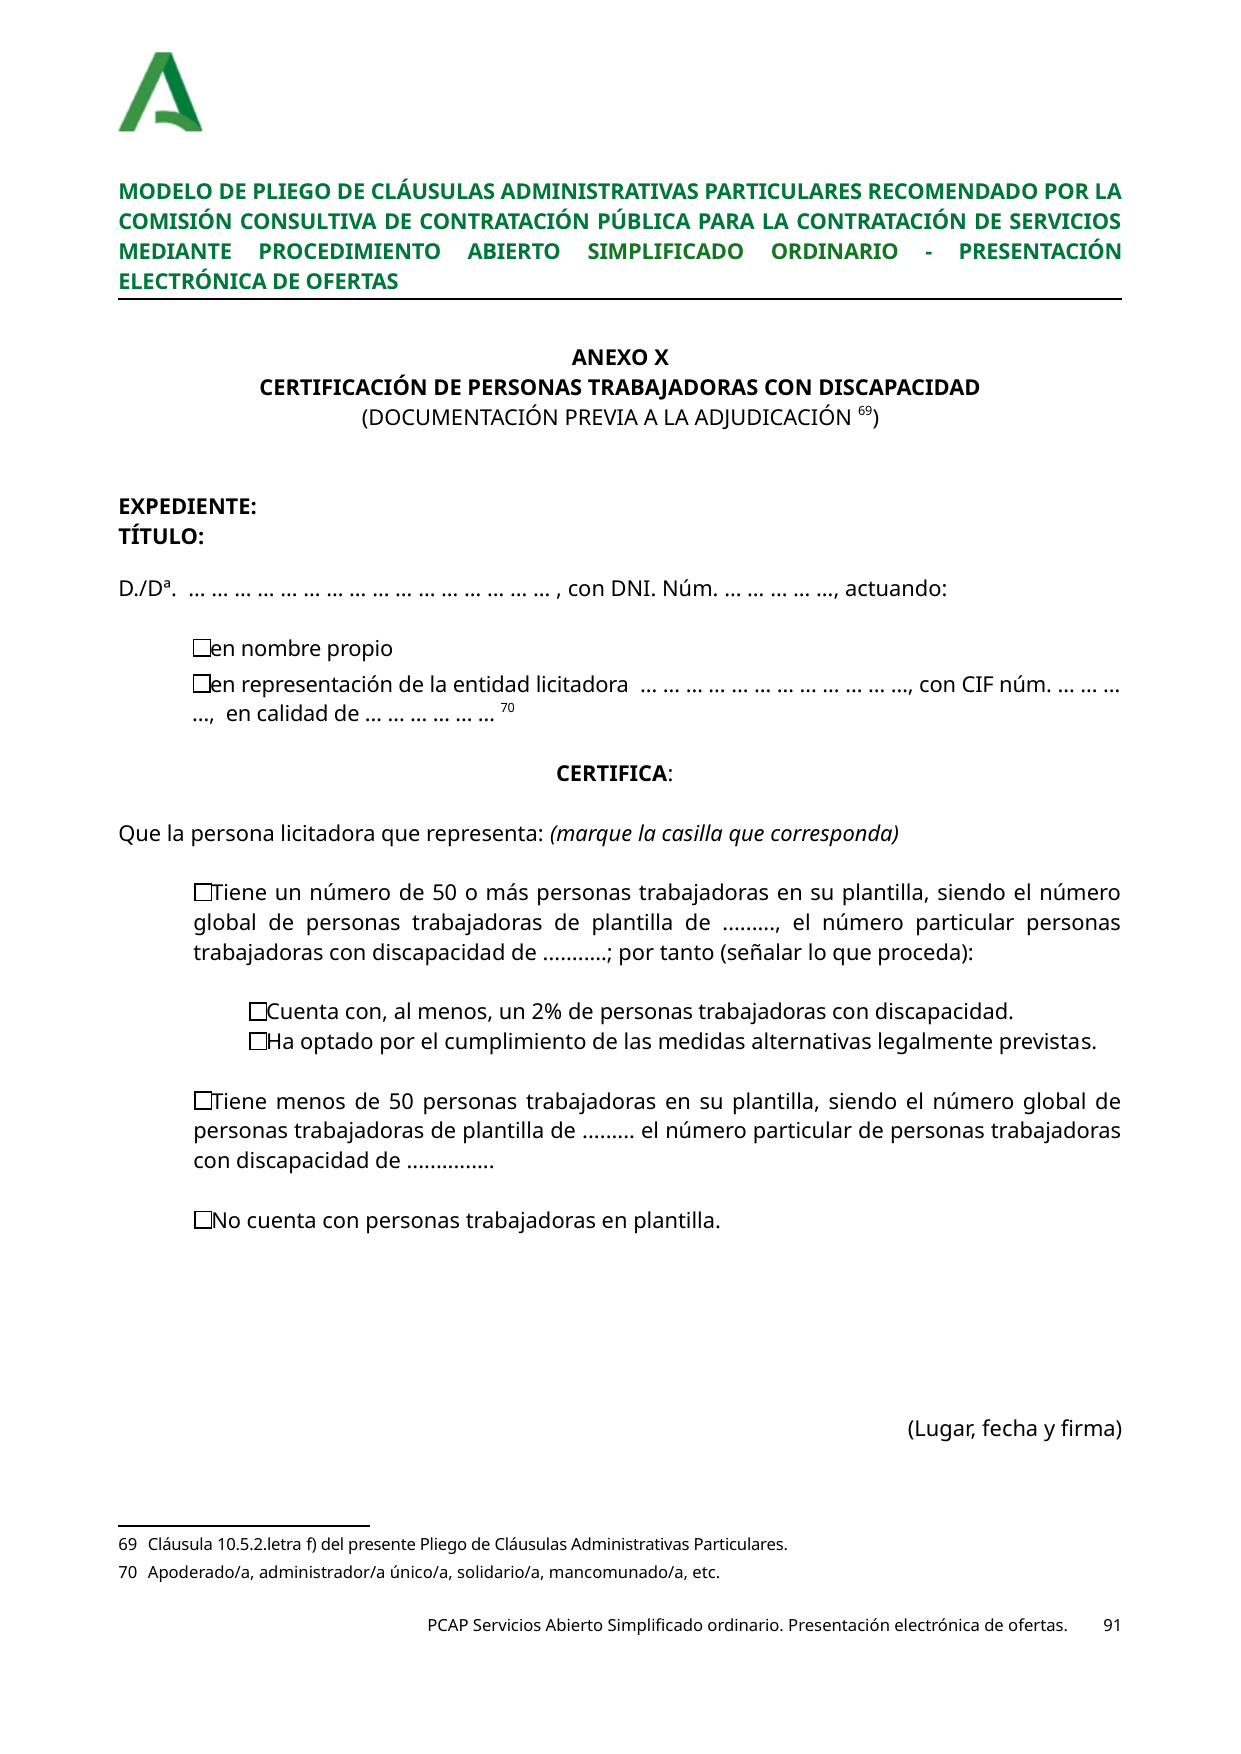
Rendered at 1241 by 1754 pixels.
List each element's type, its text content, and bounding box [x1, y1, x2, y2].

list No cuenta con personas trabajadoras en plantilla. [156, 1205, 1122, 1235]
text Apoderado/a, administrador/a único/a, solidario/a, mancomunado/a, etc. [118, 1561, 1122, 1584]
list Ha optado por el cumplimiento de las medidas alternativas legalmente previstas. [213, 1026, 1122, 1056]
text Cláusula 10.5.2.letra f) del presente Pliego de Cláusulas Administrativas Particulares. [118, 1532, 1122, 1555]
list Tiene menos de 50 personas trabajadoras en su plantilla, siendo el número global de personas trabajadoras de plantilla de ......... el número particular de personas trabajadoras con discapacidad de ............... [156, 1086, 1122, 1175]
list Tiene un número de 50 o más personas trabajadoras en su plantilla, siendo el número global de personas trabajadoras de plantilla de ........., el número particular personas trabajadoras con discapacidad de ........…; por tanto (señalar lo que proceda): [156, 877, 1122, 967]
picture [171, 9, 203, 151]
text CERTIFICA: [118, 758, 1122, 788]
list Cuenta con, al menos, un 2% de personas trabajadoras con discapacidad. [213, 996, 1122, 1026]
text EXPEDIENTE: [118, 491, 1122, 521]
text (DOCUMENTACIÓN PREVIA A LA ADJUDICACIÓN ) [118, 402, 1122, 431]
text (Lugar, fecha y firma) [118, 1413, 1122, 1443]
text MODELO DE PLIEGO DE CLÁUSULAS ADMINISTRATIVAS PARTICULARES RECOMENDADO POR LA COMISIÓN CONSULTIVA DE CONTRATACIÓN PÚBLICA PARA LA CONTRATACIÓN DE SERVICIOS MEDIANTE PROCEDIMIENTO ABIERTO SIMPLIFICADO ORDINARIO - PRESENTACIÓN ELECTRÓNICA DE OFERTAS [118, 176, 1122, 298]
text en representación de la entidad licitadora … … … … … … … … … … … …, con CIF núm. … … … …, en calidad de … … … … … … [192, 669, 1122, 728]
text en nombre propio [192, 633, 1122, 663]
text Que la persona licitadora que representa: (marque la casilla que corresponda) [118, 818, 1122, 847]
text ANEXO X [118, 342, 1122, 372]
text TÍTULO: [118, 521, 1122, 551]
text D./Dª. … … … … … … … … … … … … … … … … , con DNI. Núm. … … … … …, actuando: [118, 573, 1122, 603]
text CERTIFICACIÓN DE PERSONAS TRABAJADORAS CON DISCAPACIDAD [118, 372, 1122, 402]
